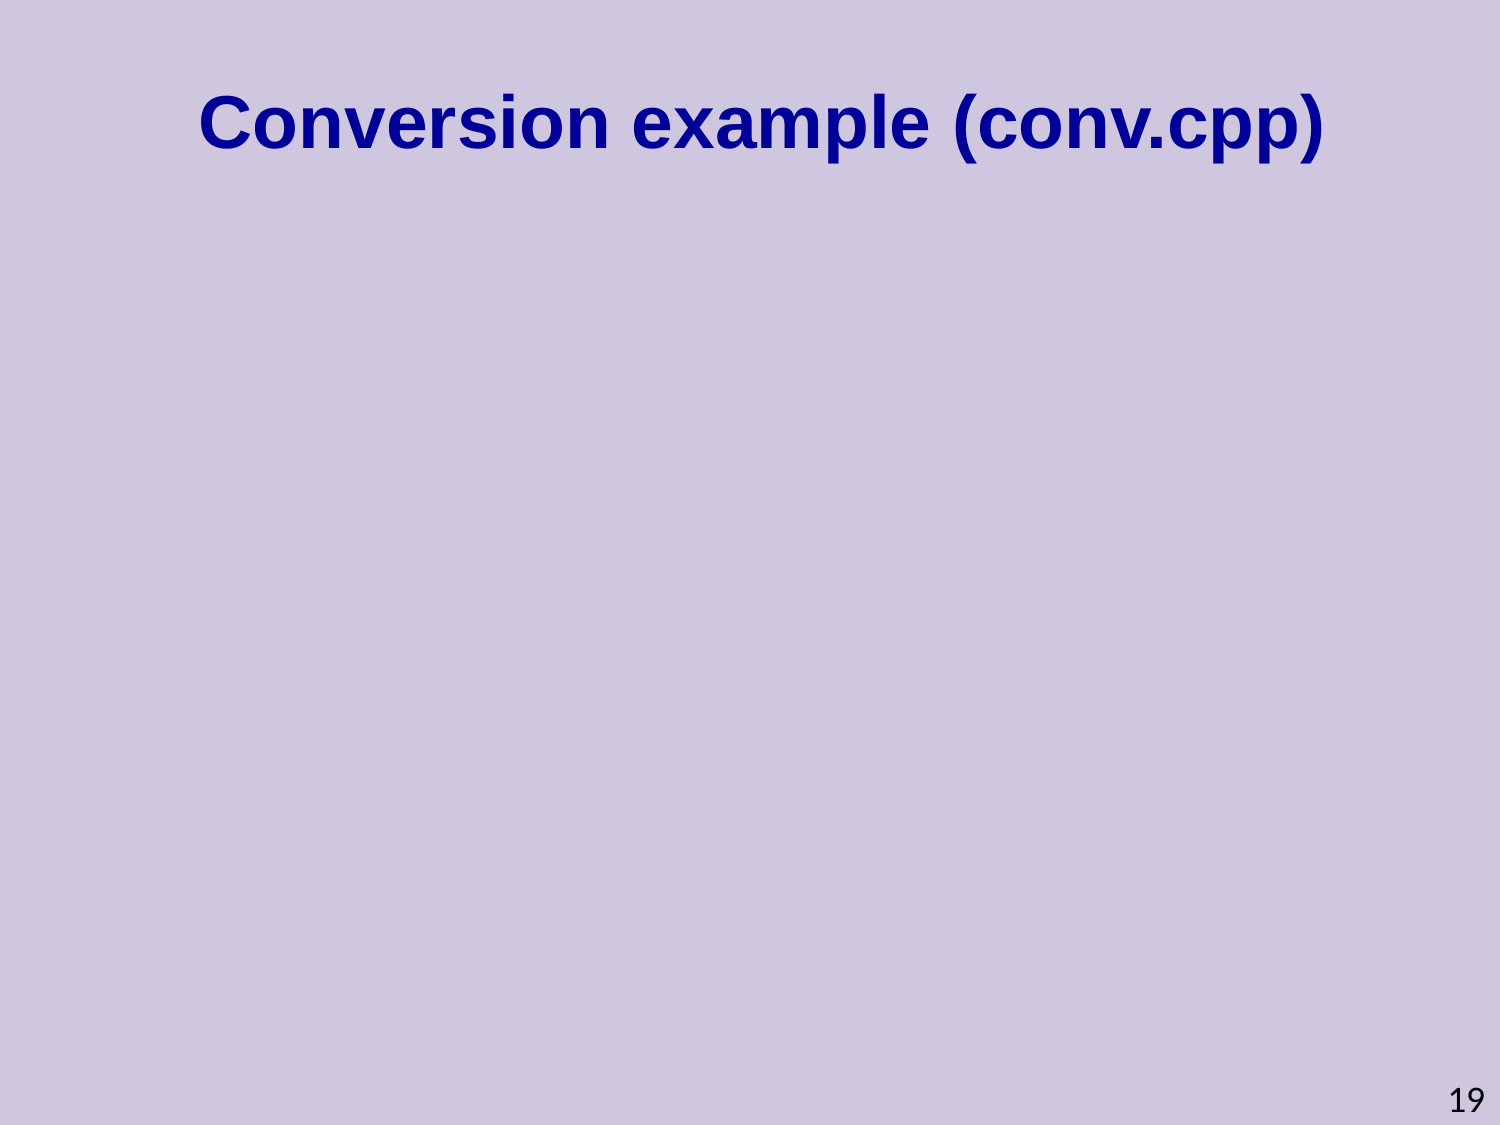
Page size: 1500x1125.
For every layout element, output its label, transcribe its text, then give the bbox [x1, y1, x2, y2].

title Conversion example (conv.cpp) [198, 32, 1468, 206]
text_box [1428, 1069, 1500, 1125]
